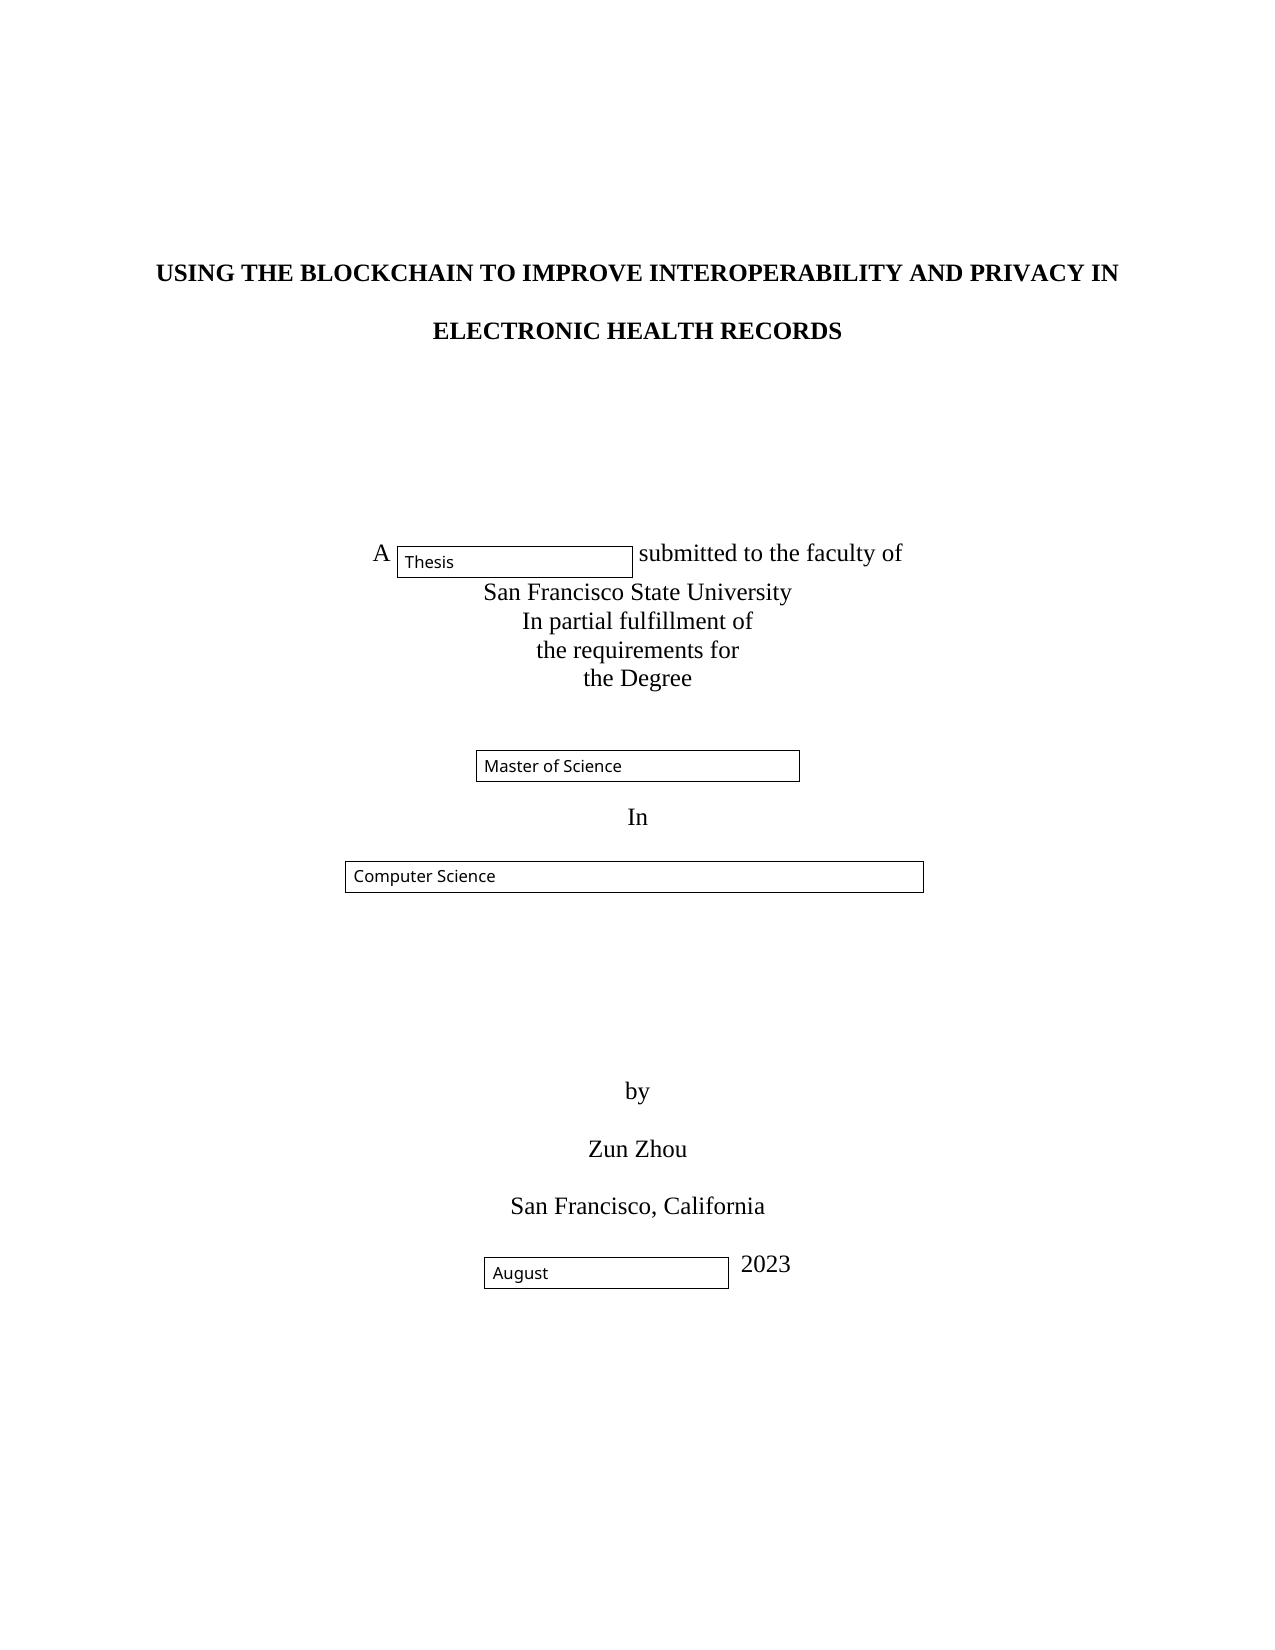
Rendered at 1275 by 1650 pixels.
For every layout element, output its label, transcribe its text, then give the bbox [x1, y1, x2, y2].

text In [150, 750, 1125, 992]
text A submitted to the faculty of San Francisco State University In partial fulfillment of the requirements for the Degree [150, 423, 1125, 750]
subtitle USING THE BLOCKCHAIN TO IMPROVE INTEROPERABILITY AND PRIVACY IN ELECTRONIC HEALTH RECORDS [150, 258, 1125, 344]
text by Zun Zhou San Francisco, California 2023 [150, 1076, 1125, 1288]
